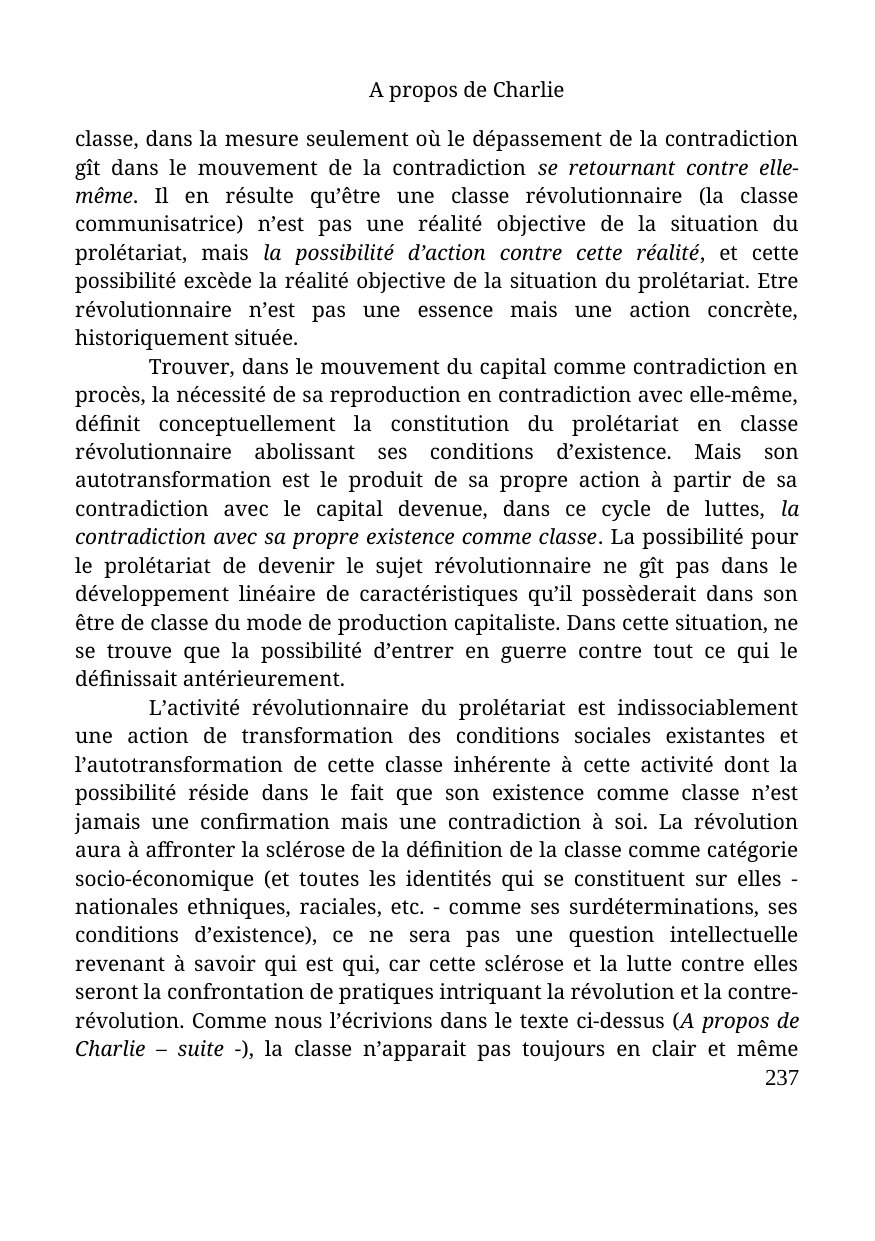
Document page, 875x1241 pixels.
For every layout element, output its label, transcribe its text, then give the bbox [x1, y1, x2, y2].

text L’activité révolutionnaire du prolétariat est indissociablement une action de transformation des conditions sociales existantes et l’autotransformation de cette classe inhérente à cette activité dont la possibilité réside dans le fait que son existence comme classe n’est jamais une confirmation mais une contradiction à soi. La révolution aura à affronter la sclérose de la définition de la classe comme catégorie socio-économique (et toutes les identités qui se constituent sur elles - nationales ethniques, raciales, etc. - comme ses surdéterminations, ses conditions d’existence), ce ne sera pas une question intellectuelle revenant à savoir qui est qui, car cette sclérose et la lutte contre elles seront la confrontation de pratiques intriquant la révolution et la contre-révolution. Comme nous l’écrivions dans le texte ci-dessus (A propos de Charlie – suite -), la classe n’apparait pas toujours en clair et même [75, 693, 799, 1063]
text classe, dans la mesure seulement où le dépassement de la contradiction gît dans le mouvement de la contradiction se retournant contre elle-même. Il en résulte qu’être une classe révolutionnaire (la classe communisatrice) n’est pas une réalité objective de la situation du prolétariat, mais la possibilité d’action contre cette réalité, et cette possibilité excède la réalité objective de la situation du prolétariat. Etre révolutionnaire n’est pas une essence mais une action concrète, historiquement située. [75, 124, 799, 352]
text Trouver, dans le mouvement du capital comme contradiction en procès, la nécessité de sa reproduction en contradiction avec elle-même, définit conceptuellement la constitution du prolétariat en classe révolutionnaire abolissant ses conditions d’existence. Mais son autotransformation est le produit de sa propre action à partir de sa contradiction avec le capital devenue, dans ce cycle de luttes, la contradiction avec sa propre existence comme classe. La possibilité pour le prolétariat de devenir le sujet révolutionnaire ne gît pas dans le développement linéaire de caractéristiques qu’il possèderait dans son être de classe du mode de production capitaliste. Dans cette situation, ne se trouve que la possibilité d’entrer en guerre contre tout ce qui le définissait antérieurement. [75, 352, 799, 693]
